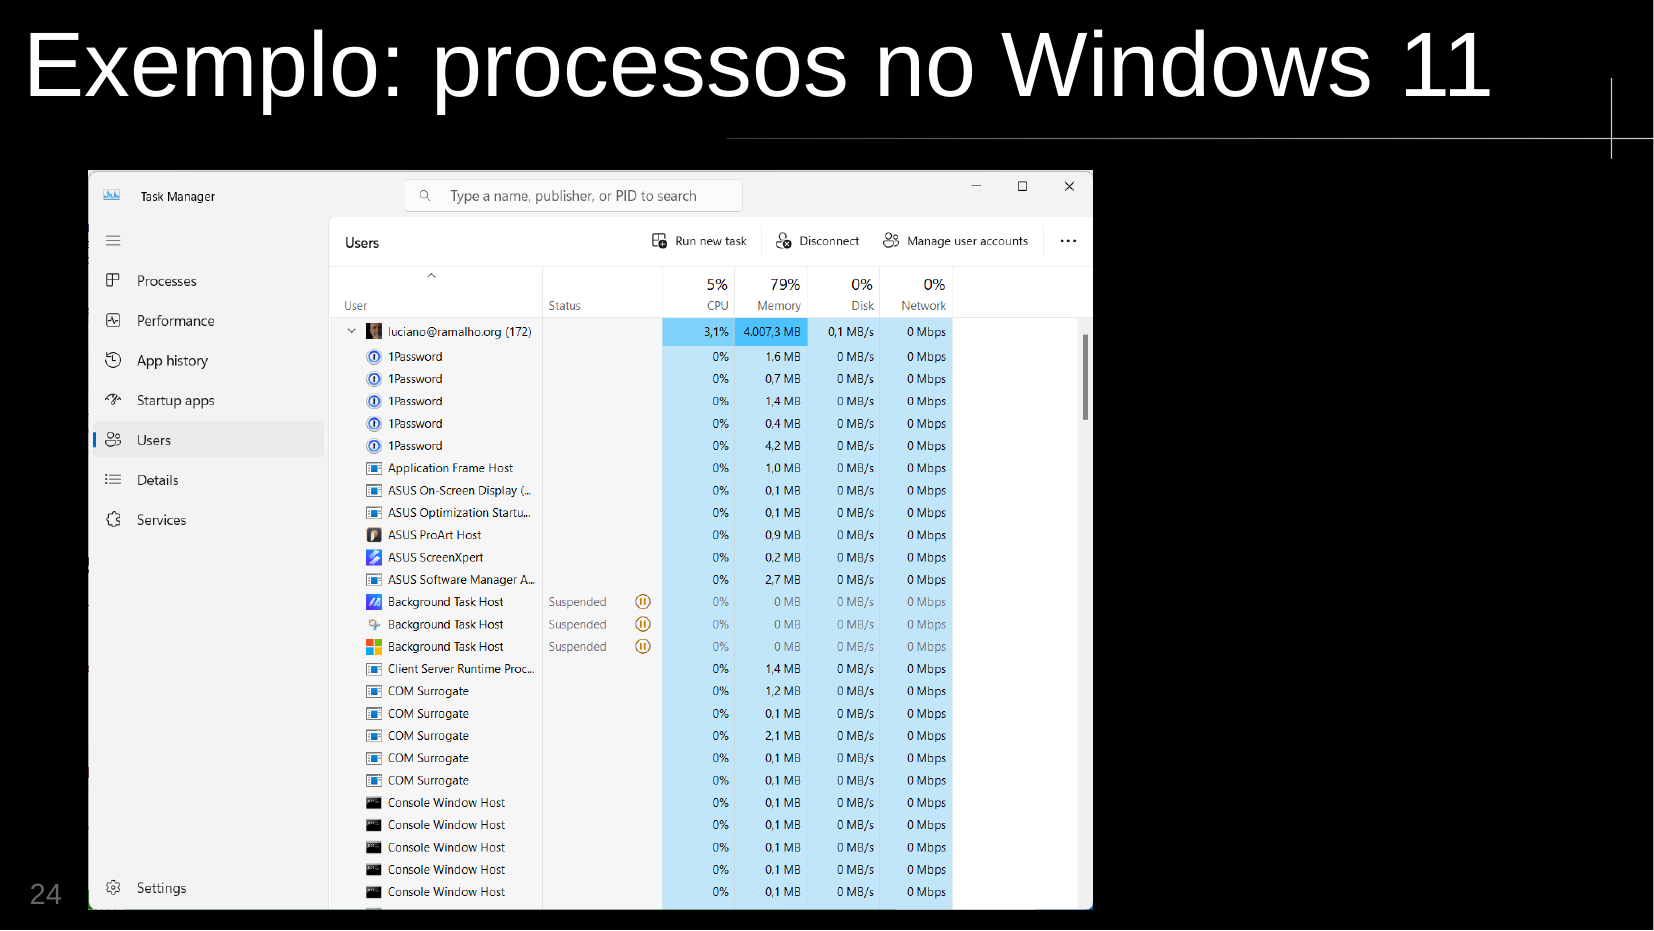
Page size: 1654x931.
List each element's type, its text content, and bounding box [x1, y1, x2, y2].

picture [88, 170, 1093, 910]
title Exemplo: processos no Windows 11 [23, 11, 1589, 119]
